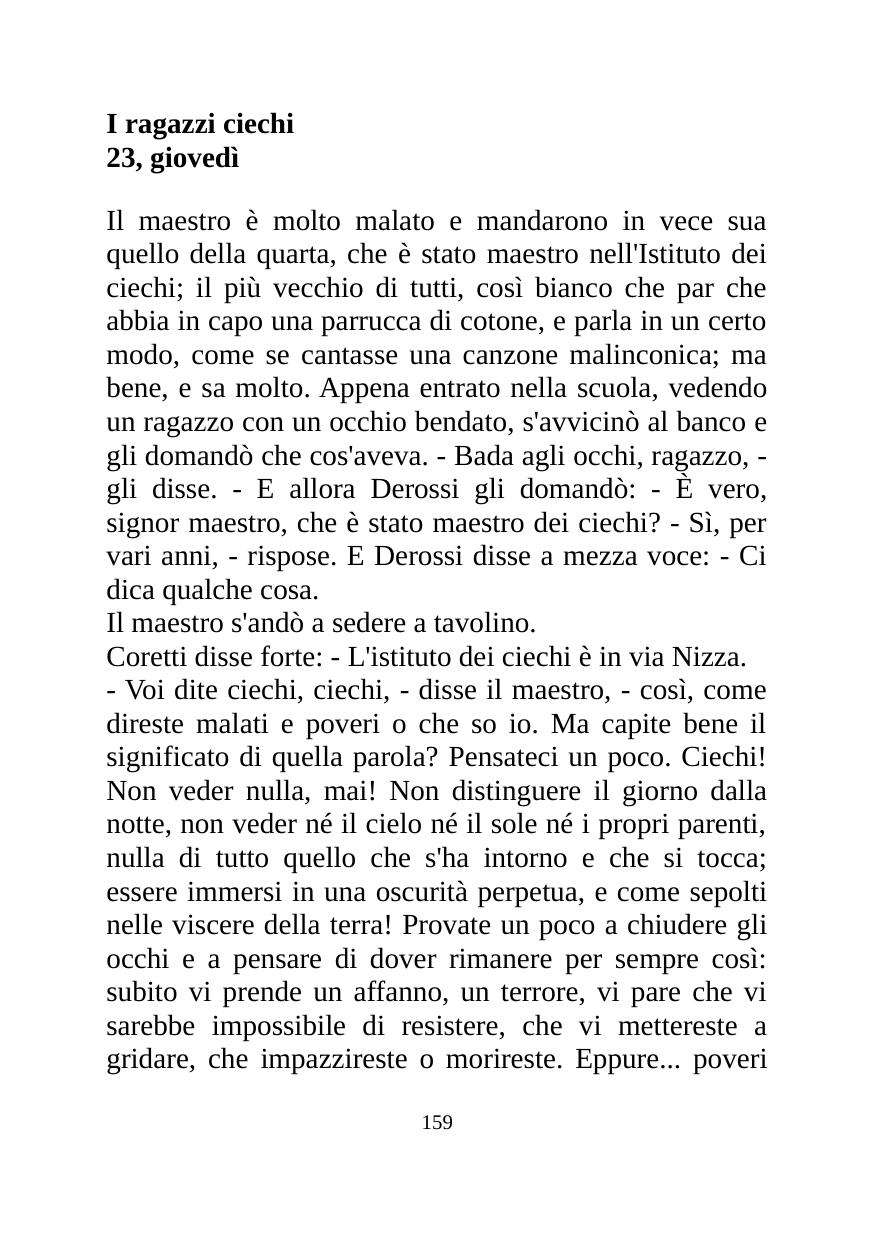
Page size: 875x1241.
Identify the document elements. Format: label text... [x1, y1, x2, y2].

text - Voi dite ciechi, ciechi, - disse il maestro, - così, come direste malati e poveri o che so io. Ma capite bene il significato di quella parola? Pensateci un poco. Ciechi! Non veder nulla, mai! Non distinguere il giorno dalla notte, non veder né il cielo né il sole né i propri parenti, nulla di tutto quello che s'ha intorno e che si tocca; essere immersi in una oscurità perpetua, e come sepolti nelle viscere della terra! Provate un poco a chiudere gli occhi e a pensare di dover rimanere per sempre così: subito vi prende un affanno, un terrore, vi pare che vi sarebbe impossibile di resistere, che vi mettereste a gridare, che impazzireste o morireste. Eppure... poveri [106, 672, 768, 1075]
text Il maestro è molto malato e mandarono in vece sua quello della quarta, che è stato maestro nell'Istituto dei ciechi; il più vecchio di tutti, così bianco che par che abbia in capo una parrucca di cotone, e parla in un certo modo, come se cantasse una canzone malinconica; ma bene, e sa molto. Appena entrato nella scuola, vedendo un ragazzo con un occhio bendato, s'avvicinò al banco e gli domandò che cos'aveva. - Bada agli occhi, ragazzo, - gli disse. - E allora Derossi gli domandò: - È vero, signor maestro, che è stato maestro dei ciechi? - Sì, per vari anni, - rispose. E Derossi disse a mezza voce: - Ci dica qualche cosa. [106, 203, 768, 605]
text Coretti disse forte: - L'istituto dei ciechi è in via Nizza. [106, 639, 768, 672]
text Il maestro s'andò a sedere a tavolino. [106, 605, 768, 639]
subtitle I ragazzi ciechi 23, giovedì [106, 106, 768, 173]
